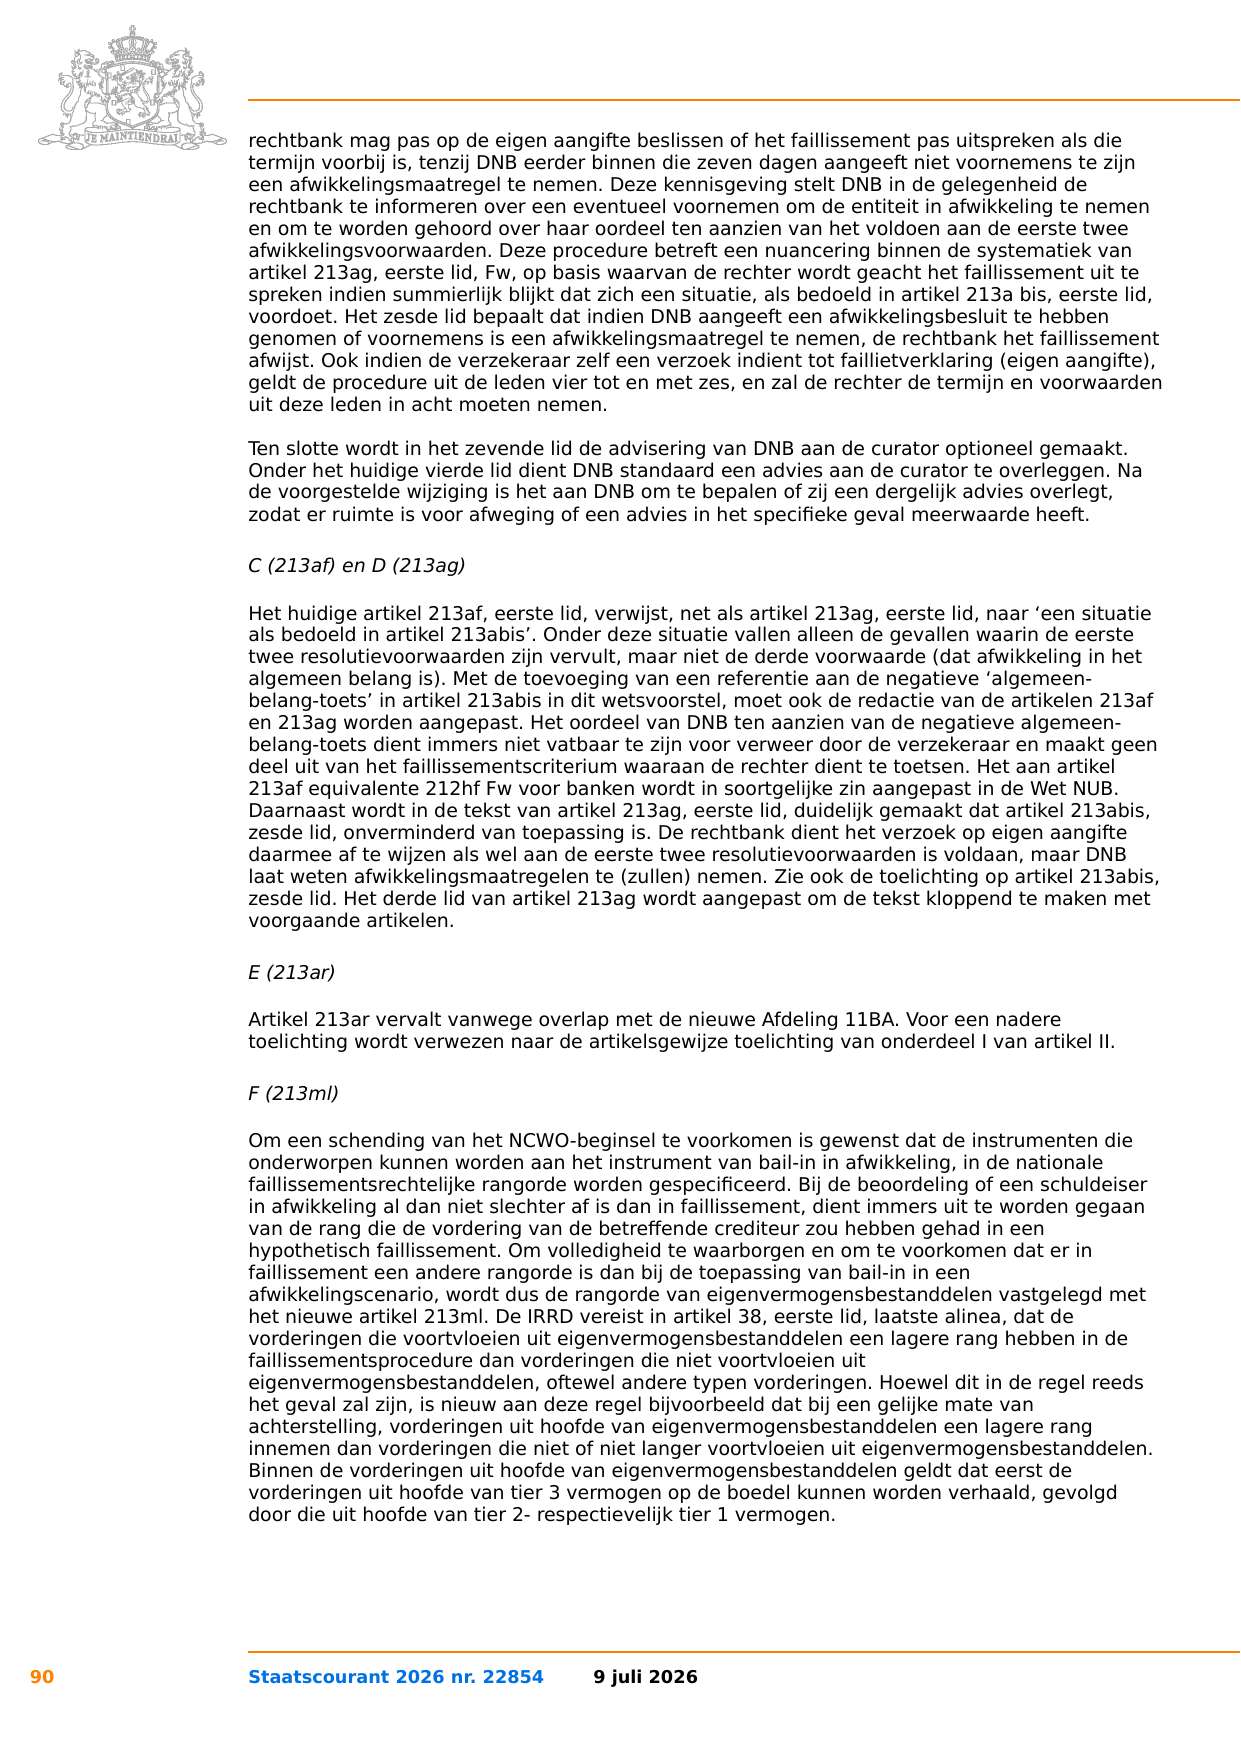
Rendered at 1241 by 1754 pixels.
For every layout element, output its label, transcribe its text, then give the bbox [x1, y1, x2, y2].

subtitle E (213ar) [248, 962, 1163, 984]
picture [38, 25, 227, 150]
subtitle F (213ml) [248, 1083, 1163, 1105]
text Om een schending van het NCWO-beginsel te voorkomen is gewenst dat de instrumenten die onderworpen kunnen worden aan het instrument van bail-in in afwikkeling, in de nationale faillissementsrechtelijke rangorde worden gespecificeerd. Bij de beoordeling of een schuldeiser in afwikkeling al dan niet slechter af is dan in faillissement, dient immers uit te worden gegaan van de rang die de vordering van de betreffende crediteur zou hebben gehad in een hypothetisch faillissement. Om volledigheid te waarborgen en om te voorkomen dat er in faillissement een andere rangorde is dan bij de toepassing van bail-in in een afwikkelingscenario, wordt dus de rangorde van eigenvermogensbestanddelen vastgelegd met het nieuwe artikel 213ml. De IRRD vereist in artikel 38, eerste lid, laatste alinea, dat de vorderingen die voortvloeien uit eigenvermogensbestanddelen een lagere rang hebben in de faillissementsprocedure dan vorderingen die niet voortvloeien uit eigenvermogensbestanddelen, oftewel andere typen vorderingen. Hoewel dit in de regel reeds het geval zal zijn, is nieuw aan deze regel bijvoorbeeld dat bij een gelijke mate van achterstelling, vorderingen uit hoofde van eigenvermogensbestanddelen een lagere rang innemen dan vorderingen die niet of niet langer voortvloeien uit eigenvermogensbestanddelen. Binnen de vorderingen uit hoofde van eigenvermogensbestanddelen geldt dat eerst de vorderingen uit hoofde van tier 3 vermogen op de boedel kunnen worden verhaald, gevolgd door die uit hoofde van tier 2- respectievelijk tier 1 vermogen. [248, 1130, 1163, 1526]
text Het huidige artikel 213af, eerste lid, verwijst, net als artikel 213ag, eerste lid, naar ‘een situatie als bedoeld in artikel 213abis’. Onder deze situatie vallen alleen de gevallen waarin de eerste twee resolutievoorwaarden zijn vervult, maar niet de derde voorwaarde (dat afwikkeling in het algemeen belang is). Met de toevoeging van een referentie aan de negatieve ‘algemeen-belang-toets’ in artikel 213abis in dit wetsvoorstel, moet ook de redactie van de artikelen 213af en 213ag worden aangepast. Het oordeel van DNB ten aanzien van de negatieve algemeen-belang-toets dient immers niet vatbaar te zijn voor verweer door de verzekeraar en maakt geen deel uit van het faillissementscriterium waaraan de rechter dient te toetsen. Het aan artikel 213af equivalente 212hf Fw voor banken wordt in soortgelijke zin aangepast in de Wet NUB. Daarnaast wordt in de tekst van artikel 213ag, eerste lid, duidelijk gemaakt dat artikel 213abis, zesde lid, onverminderd van toepassing is. De rechtbank dient het verzoek op eigen aangifte daarmee af te wijzen als wel aan de eerste twee resolutievoorwaarden is voldaan, maar DNB laat weten afwikkelingsmaatregelen te (zullen) nemen. Zie ook de toelichting op artikel 213abis, zesde lid. Het derde lid van artikel 213ag wordt aangepast om de tekst kloppend te maken met voorgaande artikelen. [248, 602, 1163, 932]
text Artikel 213ar vervalt vanwege overlap met de nieuwe Afdeling 11BA. Voor een nadere toelichting wordt verwezen naar de artikelsgewijze toelichting van onderdeel I van artikel II. [248, 1009, 1163, 1053]
text Ten slotte wordt in het zevende lid de advisering van DNB aan de curator optioneel gemaakt. Onder het huidige vierde lid dient DNB standaard een advies aan de curator te overleggen. Na de voorgestelde wijziging is het aan DNB om te bepalen of zij een dergelijk advies overlegt, zodat er ruimte is voor afweging of een advies in het specifieke geval meerwaarde heeft. [248, 437, 1163, 525]
subtitle C (213af) en D (213ag) [248, 555, 1163, 577]
text rechtbank mag pas op de eigen aangifte beslissen of het faillissement pas uitspreken als die termijn voorbij is, tenzij DNB eerder binnen die zeven dagen aangeeft niet voornemens te zijn een afwikkelingsmaatregel te nemen. Deze kennisgeving stelt DNB in de gelegenheid de rechtbank te informeren over een eventueel voornemen om de entiteit in afwikkeling te nemen en om te worden gehoord over haar oordeel ten aanzien van het voldoen aan de eerste twee afwikkelingsvoorwaarden. Deze procedure betreft een nuancering binnen de systematiek van artikel 213ag, eerste lid, Fw, op basis waarvan de rechter wordt geacht het faillissement uit te spreken indien summierlijk blijkt dat zich een situatie, als bedoeld in artikel 213a bis, eerste lid, voordoet. Het zesde lid bepaalt dat indien DNB aangeeft een afwikkelingsbesluit te hebben genomen of voornemens is een afwikkelingsmaatregel te nemen, de rechtbank het faillissement afwijst. Ook indien de verzekeraar zelf een verzoek indient tot faillietverklaring (eigen aangifte), geldt de procedure uit de leden vier tot en met zes, en zal de rechter de termijn en voorwaarden uit deze leden in acht moeten nemen. [248, 130, 1163, 416]
